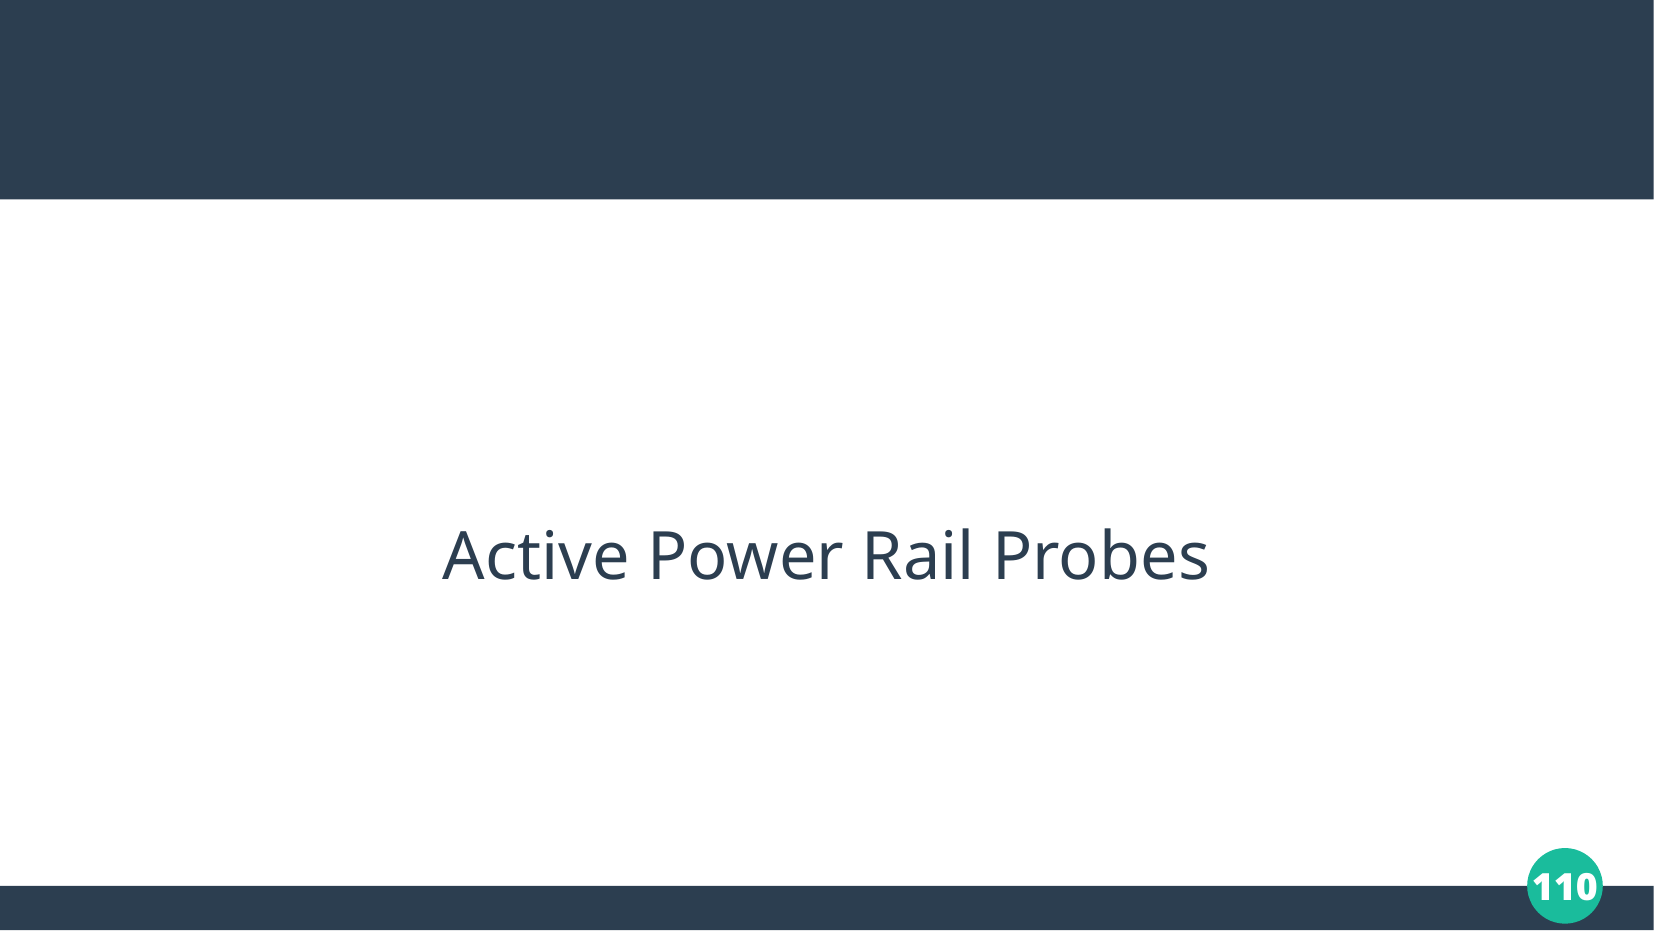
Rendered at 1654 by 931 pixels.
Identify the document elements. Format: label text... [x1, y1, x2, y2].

subtitle Active Power Rail Probes [59, 243, 1595, 864]
